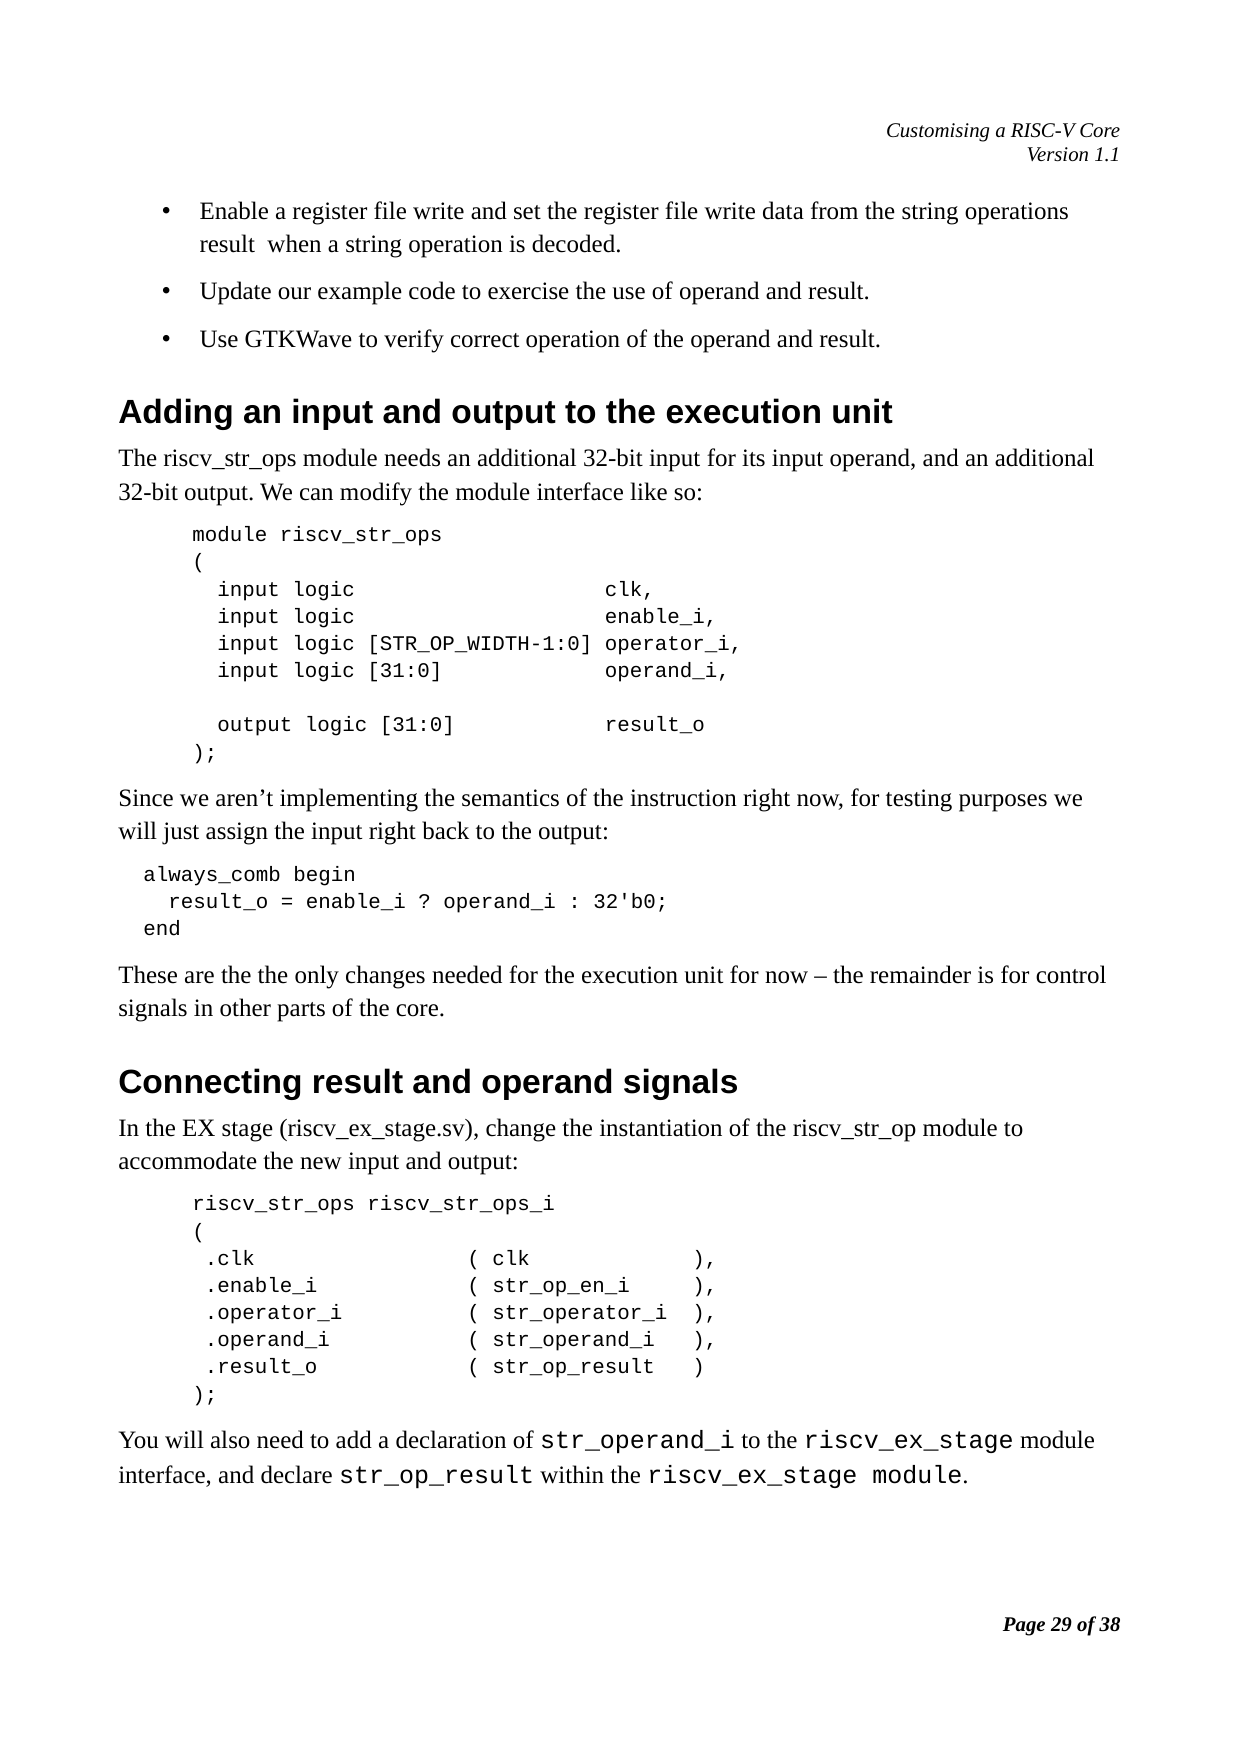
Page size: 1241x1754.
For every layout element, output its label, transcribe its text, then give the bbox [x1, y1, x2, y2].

text module riscv_str_ops ( input logic clk, input logic enable_i, input logic [STR_OP_WIDTH-1:0] operator_i, input logic [31:0] operand_i, output logic [31:0] result_o ); [118, 524, 1122, 765]
text The riscv_str_ops module needs an additional 32-bit input for its input operand, and an additional 32-bit output. We can modify the module interface like so: [118, 443, 1122, 505]
text riscv_str_ops riscv_str_ops_i ( .clk ( clk ), .enable_i ( str_op_en_i ), .operator_i ( str_operator_i ), .operand_i ( str_operand_i ), .result_o ( str_op_result ) ); [118, 1193, 1122, 1407]
subtitle Connecting result and operand signals [118, 1062, 1122, 1100]
subtitle Adding an input and output to the execution unit [118, 392, 1122, 431]
list Enable a register file write and set the register file write data from the string operations result when a string operation is decoded. [162, 196, 1122, 257]
list Use GTKWave to verify correct operation of the operand and result. [162, 324, 1122, 353]
text You will also need to add a declaration of str_operand_i to the riscv_ex_stage module interface, and declare str_op_result within the riscv_ex_stage module. [118, 1426, 1122, 1491]
text Since we aren’t implementing the semantics of the instruction right now, for testing purposes we will just assign the input right back to the output: [118, 783, 1122, 845]
text In the EX stage (riscv_ex_stage.sv), change the instantiation of the riscv_str_op module to accommodate the new input and output: [118, 1113, 1122, 1174]
text always_comb begin result_o = enable_i ? operand_i : 32'b0; end [118, 864, 1122, 942]
list Update our example code to exercise the use of operand and result. [162, 276, 1122, 305]
text These are the the only changes needed for the execution unit for now – the remainder is for control signals in other parts of the core. [118, 960, 1122, 1022]
